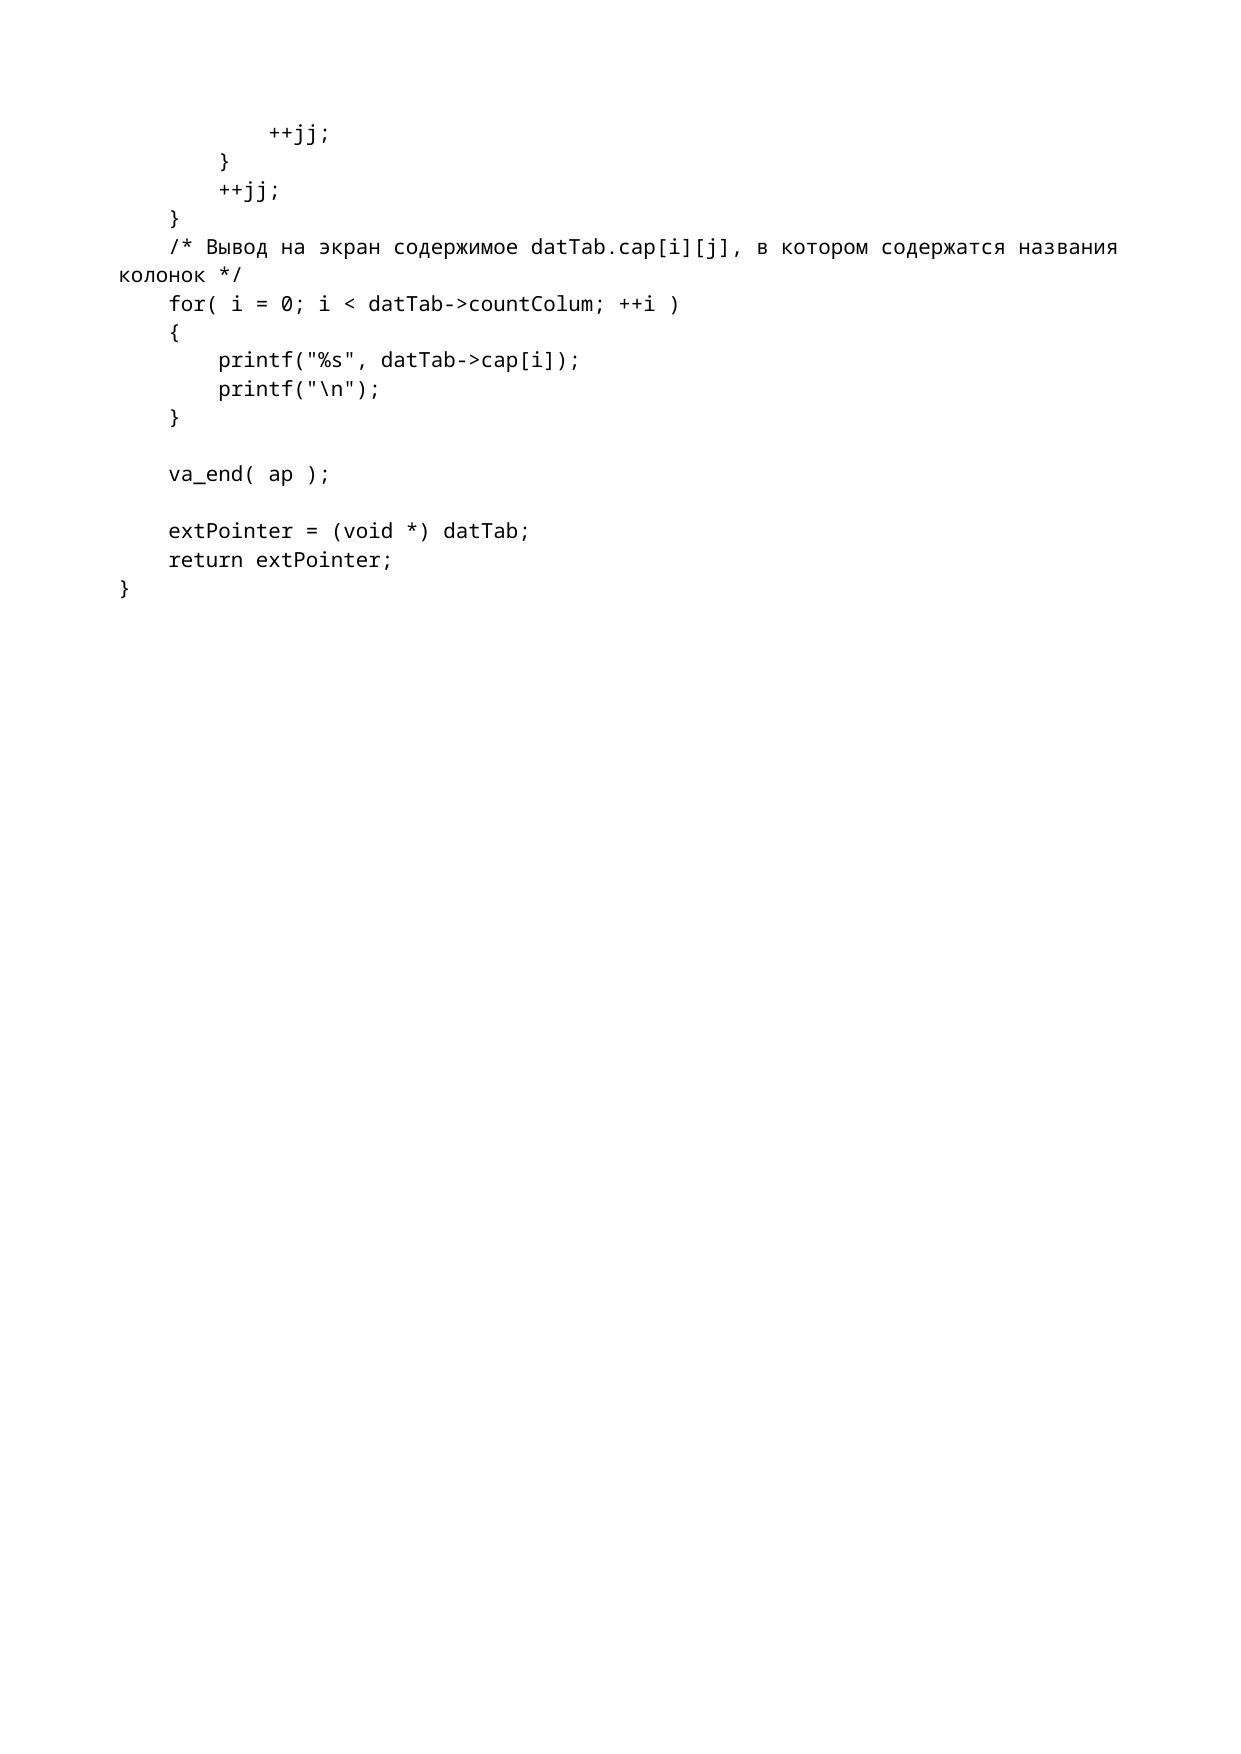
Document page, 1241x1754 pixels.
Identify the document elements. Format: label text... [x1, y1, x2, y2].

text /* Вывод на экран содержимое datTab.cap[i][j], в котором содержатся названия колонок */ [118, 232, 1122, 289]
text } [118, 402, 1122, 431]
text printf("%s", datTab->cap[i]); [118, 346, 1122, 374]
text ++jj; [118, 175, 1122, 203]
text return extPointer; [118, 545, 1122, 573]
text } [118, 147, 1122, 175]
text } [118, 573, 1122, 602]
text extPointer = (void *) datTab; [118, 516, 1122, 545]
text { [118, 317, 1122, 346]
text for( i = 0; i < datTab->countColum; ++i ) [118, 289, 1122, 317]
text printf("\n"); [118, 374, 1122, 402]
text va_end( ap ); [118, 459, 1122, 488]
text } [118, 203, 1122, 232]
text ++jj; [118, 118, 1122, 147]
